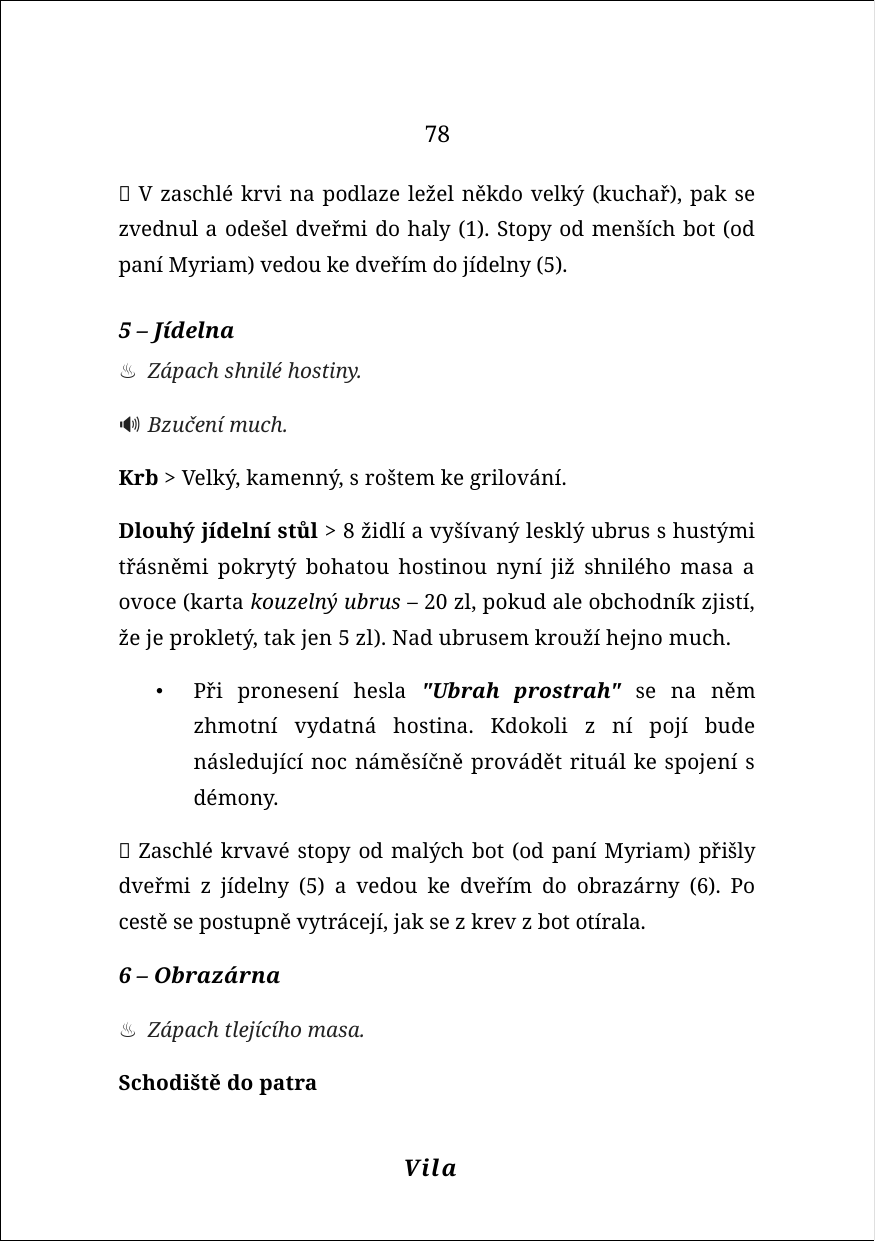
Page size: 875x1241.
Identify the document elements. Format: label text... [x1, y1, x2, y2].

text 🔊 Bzučení much. [118, 410, 756, 438]
text 👣 Zaschlé krvavé stopy od malých bot (od paní Myriam) přišly dveřmi z jídelny (5) a vedou ke dveřím do obrazárny (6). Po cestě se postupně vytrácejí, jak se z krev z bot otírala. [118, 836, 756, 935]
text Dlouhý jídelní stůl > 8 židlí a vyšívaný lesklý ubrus s hustými třásněmi pokrytý bohatou hostinou nyní již shnilého masa a ovoce (karta kouzelný ubrus – 20 zl, pokud ale obchodník zjistí, že je prokletý, tak jen 5 zl). Nad ubrusem krouží hejno much. [118, 516, 756, 651]
subtitle 5 – Jídelna [118, 315, 756, 345]
text Schodiště do patra [118, 1068, 756, 1097]
text 👣 V zaschlé krvi na podlaze ležel někdo velký (kuchař), pak se zvednul a odešel dveřmi do haly (1). Stopy od menších bot (od paní Myriam) vedou ke dveřím do jídelny (5). [118, 179, 756, 278]
text Krb > Velký, kamenný, s roštem ke grilování. [118, 463, 756, 491]
text ♨ Zápach tlejícího masa. [118, 1015, 756, 1043]
text ♨ Zápach shnilé hostiny. [118, 357, 756, 385]
text 6 – Obrazárna [118, 960, 756, 990]
list Při pronesení hesla "Ubrah prostrah" se na něm zhmotní vydatná hostina. Kdokoli z ní pojí bude následující noc náměsíčně provádět rituál ke spojení s démony. [156, 676, 756, 811]
